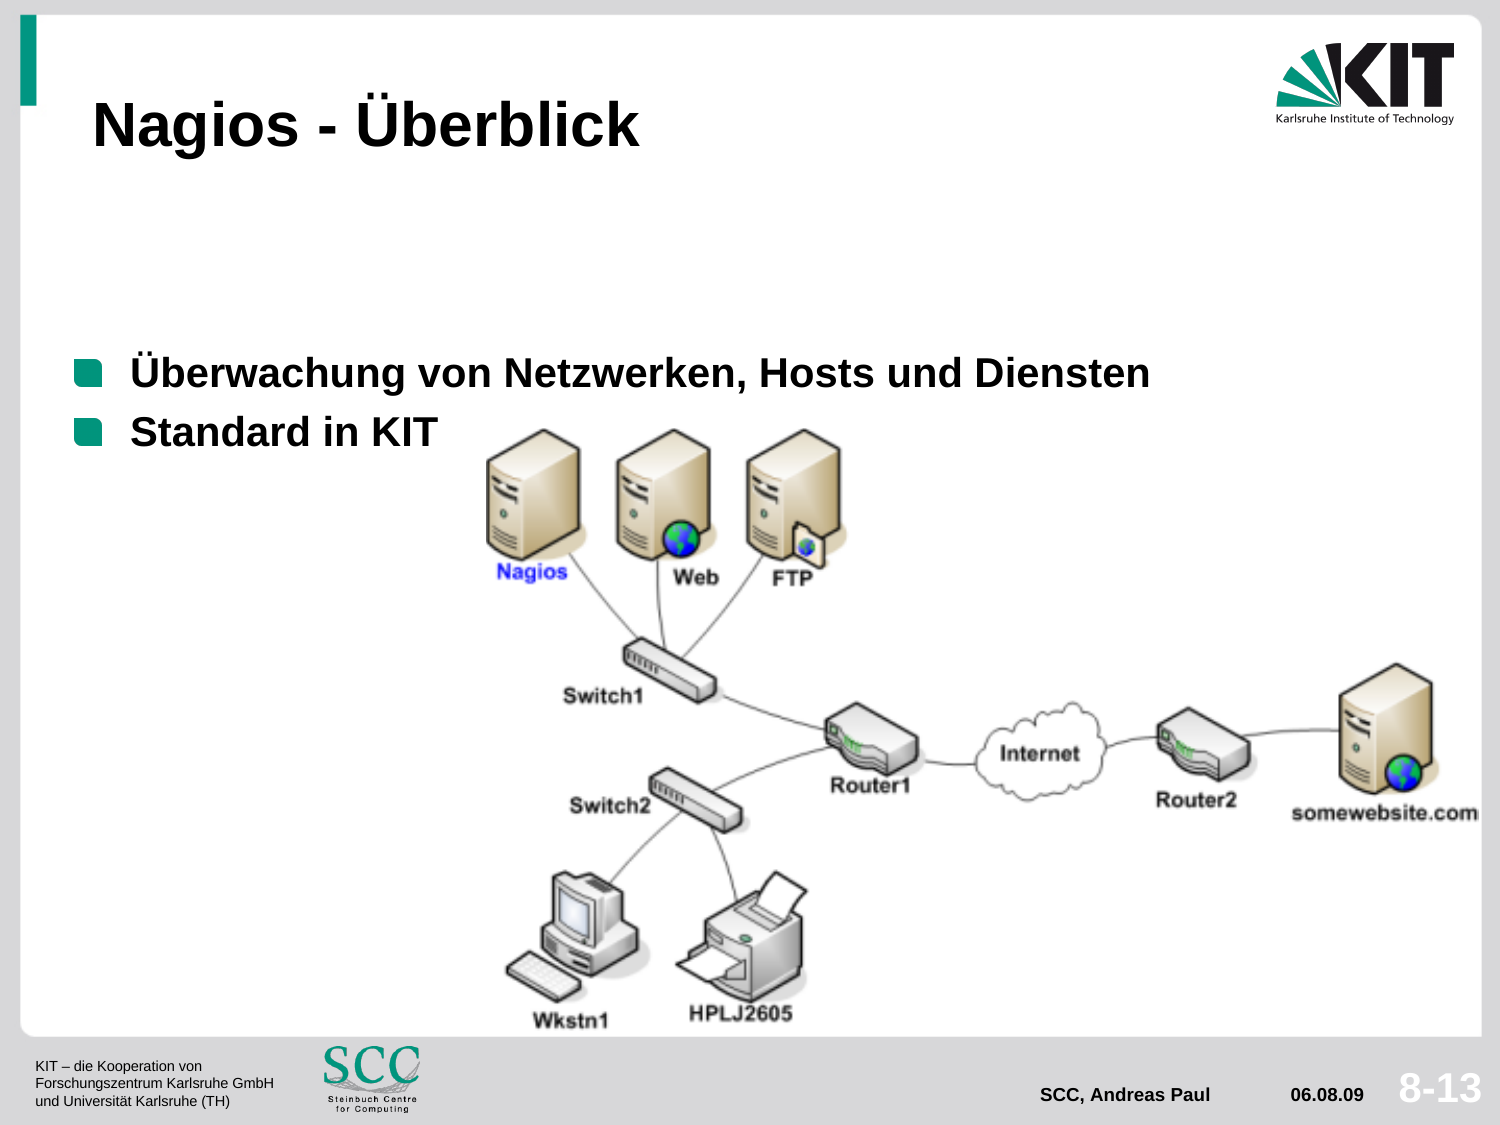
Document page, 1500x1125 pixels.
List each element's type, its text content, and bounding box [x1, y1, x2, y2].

picture [0, 0, 1500, 1125]
text_box Überwachung von Netzwerken, Hosts und Diensten Standard in KIT [74, 348, 1399, 461]
title Nagios - Überblick [92, 48, 1147, 199]
